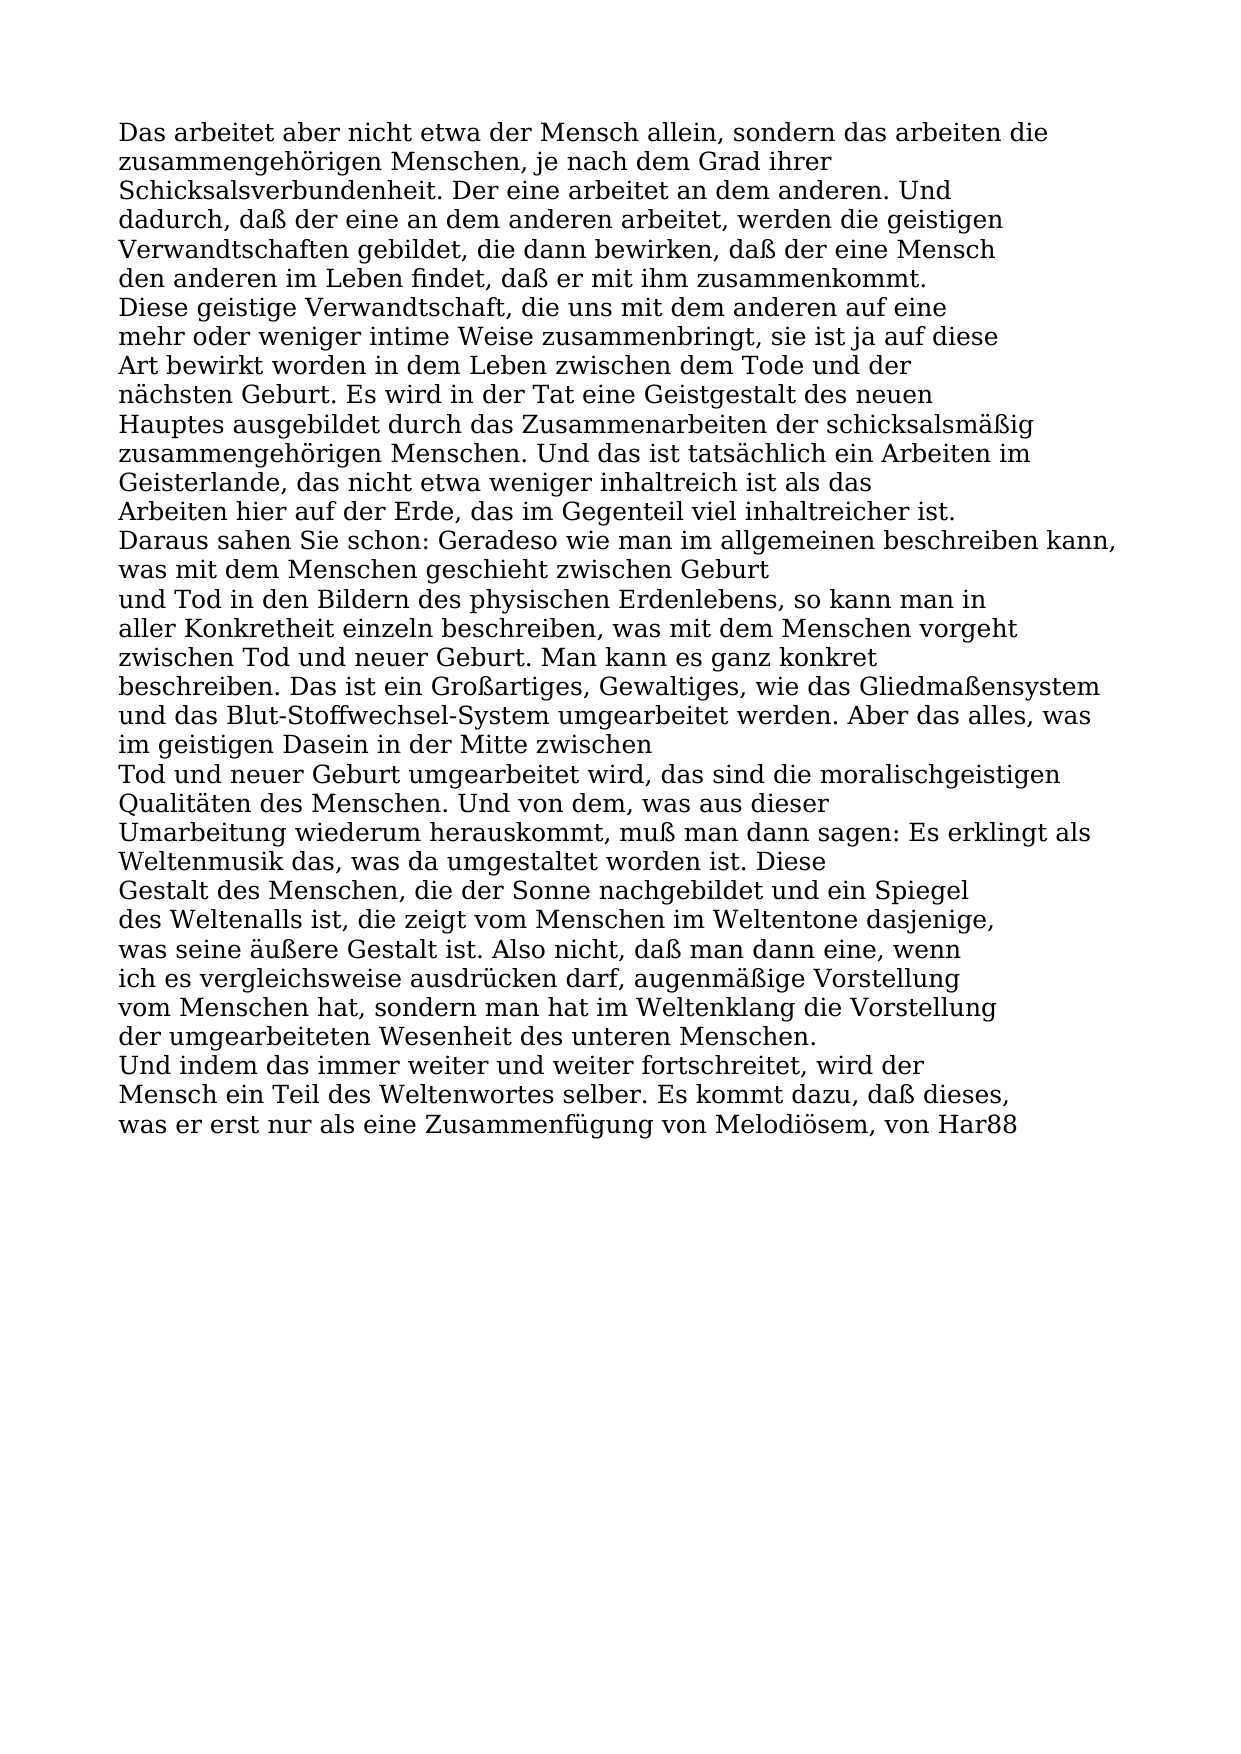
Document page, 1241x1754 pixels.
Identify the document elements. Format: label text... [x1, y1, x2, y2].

text Diese geistige Verwandtschaft, die uns mit dem anderen auf eine [118, 293, 1122, 322]
text aller Konkretheit einzeln beschreiben, was mit dem Menschen vorgeht zwischen Tod und neuer Geburt. Man kann es ganz konkret [118, 614, 1122, 672]
text und Tod in den Bildern des physischen Erdenlebens, so kann man in [118, 585, 1122, 614]
text Mensch ein Teil des Weltenwortes selber. Es kommt dazu, daß dieses, [118, 1081, 1122, 1110]
text Das arbeitet aber nicht etwa der Mensch allein, sondern das arbeiten die zusammengehörigen Menschen, je nach dem Grad ihrer [118, 118, 1122, 176]
text vom Menschen hat, sondern man hat im Weltenklang die Vorstellung [118, 993, 1122, 1022]
text Gestalt des Menschen, die der Sonne nachgebildet und ein Spiegel [118, 876, 1122, 906]
text des Weltenalls ist, die zeigt vom Menschen im Weltentone dasjenige, [118, 906, 1122, 935]
text Umarbeitung wiederum herauskommt, muß man dann sagen: Es erklingt als Weltenmusik das, was da umgestaltet worden ist. Diese [118, 818, 1122, 876]
text dadurch, daß der eine an dem anderen arbeitet, werden die geistigen [118, 206, 1122, 235]
text der umgearbeiteten Wesenheit des unteren Menschen. [118, 1022, 1122, 1051]
text Tod und neuer Geburt umgearbeitet wird, das sind die moralischgeistigen Qualitäten des Menschen. Und von dem, was aus dieser [118, 760, 1122, 818]
text Und indem das immer weiter und weiter fortschreitet, wird der [118, 1051, 1122, 1081]
text Hauptes ausgebildet durch das Zusammenarbeiten der schicksalsmäßig zusammengehörigen Menschen. Und das ist tatsächlich ein Arbeiten im Geisterlande, das nicht etwa weniger inhaltreich ist als das [118, 410, 1122, 497]
text beschreiben. Das ist ein Großartiges, Gewaltiges, wie das Gliedmaßensystem und das Blut-Stoffwechsel-System umgearbeitet werden. Aber das alles, was im geistigen Dasein in der Mitte zwischen [118, 672, 1122, 760]
text den anderen im Leben findet, daß er mit ihm zusammenkommt. [118, 264, 1122, 293]
text Daraus sahen Sie schon: Geradeso wie man im allgemeinen beschreiben kann, was mit dem Menschen geschieht zwischen Geburt [118, 526, 1122, 585]
text nächsten Geburt. Es wird in der Tat eine Geistgestalt des neuen [118, 381, 1122, 410]
text mehr oder weniger intime Weise zusammenbringt, sie ist ja auf diese [118, 322, 1122, 351]
text Schicksalsverbundenheit. Der eine arbeitet an dem anderen. Und [118, 176, 1122, 206]
text was er erst nur als eine Zusammenfügung von Melodiösem, von Har88 [118, 1110, 1122, 1139]
text Arbeiten hier auf der Erde, das im Gegenteil viel inhaltreicher ist. [118, 497, 1122, 526]
text Art bewirkt worden in dem Leben zwischen dem Tode und der [118, 351, 1122, 381]
text Verwandtschaften gebildet, die dann bewirken, daß der eine Mensch [118, 235, 1122, 264]
text was seine äußere Gestalt ist. Also nicht, daß man dann eine, wenn [118, 935, 1122, 964]
text ich es vergleichsweise ausdrücken darf, augenmäßige Vorstellung [118, 964, 1122, 993]
